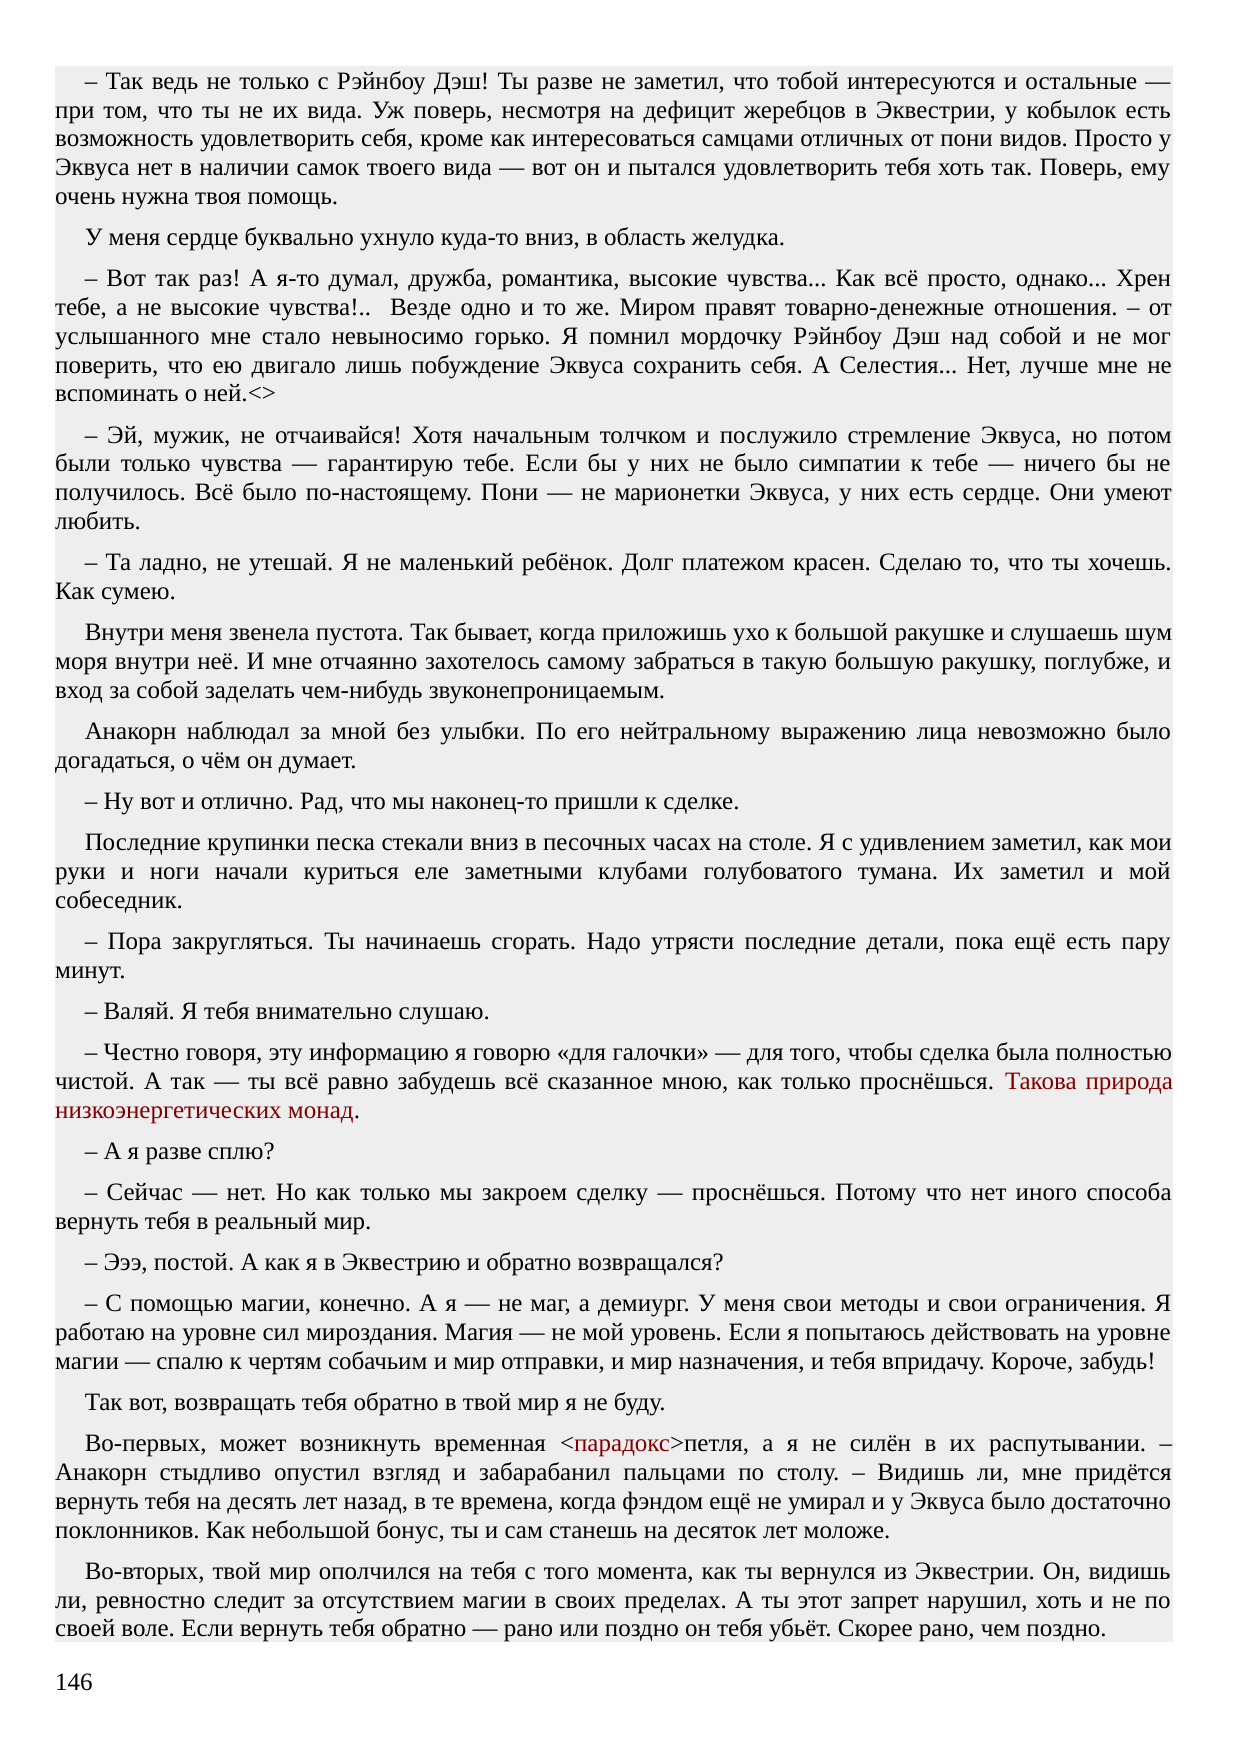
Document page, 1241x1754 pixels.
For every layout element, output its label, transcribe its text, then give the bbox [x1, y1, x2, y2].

text – Так ведь не только с Рэйнбоу Дэш! Ты разве не заметил, что тобой интересуются и остальные — при том, что ты не их вида. Уж поверь, несмотря на дефицит жеребцов в Эквестрии, у кобылок есть возможность удовлетворить себя, кроме как интересоваться самцами отличных от пони видов. Просто у Эквуса нет в наличии самок твоего вида — вот он и пытался удовлетворить тебя хоть так. Поверь, ему очень нужна твоя помощь. [55, 66, 1173, 210]
text Во-первых, может возникнуть временная <парадокс>петля, а я не силён в их распутывании. – Анакорн стыдливо опустил взгляд и забарабанил пальцами по столу. – Видишь ли, мне придётся вернуть тебя на десять лет назад, в те времена, когда фэндом ещё не умирал и у Эквуса было достаточно поклонников. Как небольшой бонус, ты и сам станешь на десяток лет моложе. [55, 1428, 1173, 1543]
text Так вот, возвращать тебя обратно в твой мир я не буду. [55, 1387, 1173, 1416]
text Внутри меня звенела пустота. Так бывает, когда приложишь ухо к большой ракушке и слушаешь шум моря внутри неё. И мне отчаянно захотелось самому забраться в такую большую ракушку, поглубже, и вход за собой заделать чем-нибудь звуконепроницаемым. [55, 617, 1173, 703]
text – Ну вот и отлично. Рад, что мы наконец-то пришли к сделке. [55, 786, 1173, 815]
text – Честно говоря, эту информацию я говорю «для галочки» — для того, чтобы сделка была полностью чистой. А так — ты всё равно забудешь всё сказанное мною, как только проснёшься. Такова природа низкоэнергетических монад. [55, 1037, 1173, 1123]
text – Сейчас — нет. Но как только мы закроем сделку — проснёшься. Потому что нет иного способа вернуть тебя в реальный мир. [55, 1177, 1173, 1235]
text – С помощью магии, конечно. А я — не маг, а демиург. У меня свои методы и свои ограничения. Я работаю на уровне сил мироздания. Магия — не мой уровень. Если я попытаюсь действовать на уровне магии — спалю к чертям собачьим и мир отправки, и мир назначения, и тебя впридачу. Короче, забудь! [55, 1288, 1173, 1375]
text Анакорн наблюдал за мной без улыбки. По его нейтральному выражению лица невозможно было догадаться, о чём он думает. [55, 716, 1173, 773]
text – Та ладно, не утешай. Я не маленький ребёнок. Долг платежом красен. Сделаю то, что ты хочешь. Как сумею. [55, 547, 1173, 605]
text – Эээ, постой. А как я в Эквестрию и обратно возвращался? [55, 1247, 1173, 1276]
text Во-вторых, твой мир ополчился на тебя с того момента, как ты вернулся из Эквестрии. Он, видишь ли, ревностно следит за отсутствием магии в своих пределах. А ты этот запрет нарушил, хоть и не по своей воле. Если вернуть тебя обратно — рано или поздно он тебя убьёт. Скорее рано, чем поздно. [55, 1556, 1173, 1642]
text – Вот так раз! А я-то думал, дружба, романтика, высокие чувства... Как всё просто, однако... Хрен тебе, а не высокие чувства!.. Везде одно и то же. Миром правят товарно-денежные отношения. – от услышанного мне стало невыносимо горько. Я помнил мордочку Рэйнбоу Дэш над собой и не мог поверить, что ею двигало лишь побуждение Эквуса сохранить себя. А Селестия... Нет, лучше мне не вспоминать о ней.<> [55, 263, 1173, 407]
text – Пора закругляться. Ты начинаешь сгорать. Надо утрясти последние детали, пока ещё есть пару минут. [55, 926, 1173, 983]
text У меня сердце буквально ухнуло куда-то вниз, в область желудка. [55, 222, 1173, 251]
text – Валяй. Я тебя внимательно слушаю. [55, 996, 1173, 1025]
text – А я разве сплю? [55, 1136, 1173, 1165]
text – Эй, мужик, не отчаивайся! Хотя начальным толчком и послужило стремление Эквуса, но потом были только чувства — гарантирую тебе. Если бы у них не было симпатии к тебе — ничего бы не получилось. Всё было по-настоящему. Пони — не марионетки Эквуса, у них есть сердце. Они умеют любить. [55, 420, 1173, 535]
text Последние крупинки песка стекали вниз в песочных часах на столе. Я с удивлением заметил, как мои руки и ноги начали куриться еле заметными клубами голубоватого тумана. Их заметил и мой собеседник. [55, 827, 1173, 913]
